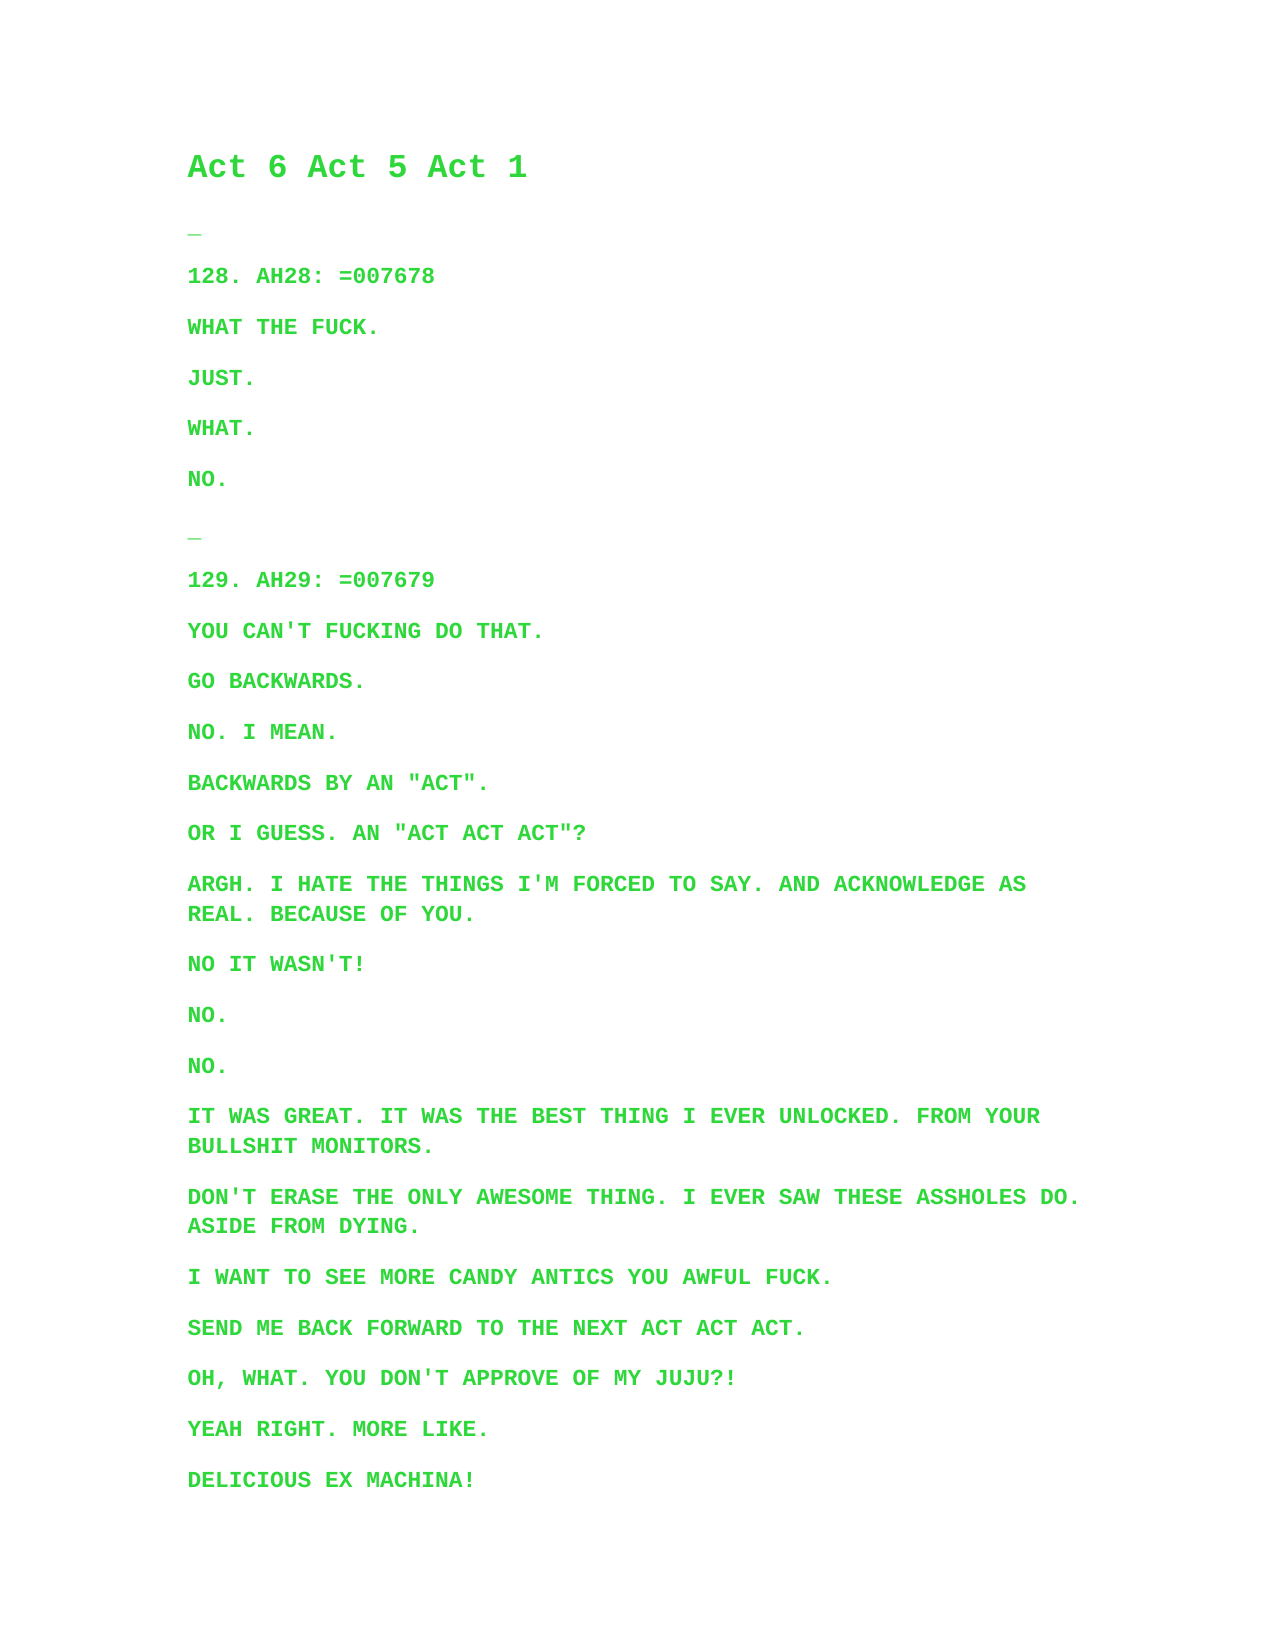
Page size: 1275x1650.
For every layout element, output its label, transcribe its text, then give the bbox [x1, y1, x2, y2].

text OH, WHAT. YOU DON'T APPROVE OF MY JUJU?! [187, 1367, 1087, 1393]
text SEND ME BACK FORWARD TO THE NEXT ACT ACT ACT. [187, 1316, 1087, 1342]
text WHAT. [187, 417, 1087, 443]
text BACKWARDS BY AN "ACT". [187, 771, 1087, 797]
text I WANT TO SEE MORE CANDY ANTICS YOU AWFUL FUCK. [187, 1266, 1087, 1291]
text JUST. [187, 366, 1087, 392]
text NO IT WASN'T! [187, 953, 1087, 979]
text NO. [187, 1054, 1087, 1080]
text OR I GUESS. AN "ACT ACT ACT"? [187, 822, 1087, 848]
text WHAT THE FUCK. [187, 316, 1087, 341]
text NO. [187, 467, 1087, 493]
text ARGH. I HATE THE THINGS I'M FORCED TO SAY. AND ACKNOWLEDGE AS REAL. BECAUSE OF YOU. [187, 872, 1087, 928]
text 129. AH29: =007679 [187, 569, 1087, 594]
text 128. AH28: =007678 [187, 265, 1087, 291]
text GO BACKWARDS. [187, 670, 1087, 696]
text _ [187, 214, 1087, 240]
text NO. [187, 1003, 1087, 1029]
text _ [187, 518, 1087, 544]
text DON'T ERASE THE ONLY AWESOME THING. I EVER SAW THESE ASSHOLES DO. ASIDE FROM DYING. [187, 1185, 1087, 1241]
text NO. I MEAN. [187, 721, 1087, 746]
text YOU CAN'T FUCKING DO THAT. [187, 619, 1087, 645]
text Act 6 Act 5 Act 1 [187, 150, 1087, 188]
text DELICIOUS EX MACHINA! [187, 1468, 1087, 1494]
text IT WAS GREAT. IT WAS THE BEST THING I EVER UNLOCKED. FROM YOUR BULLSHIT MONITORS. [187, 1105, 1087, 1160]
text YEAH RIGHT. MORE LIKE. [187, 1417, 1087, 1443]
